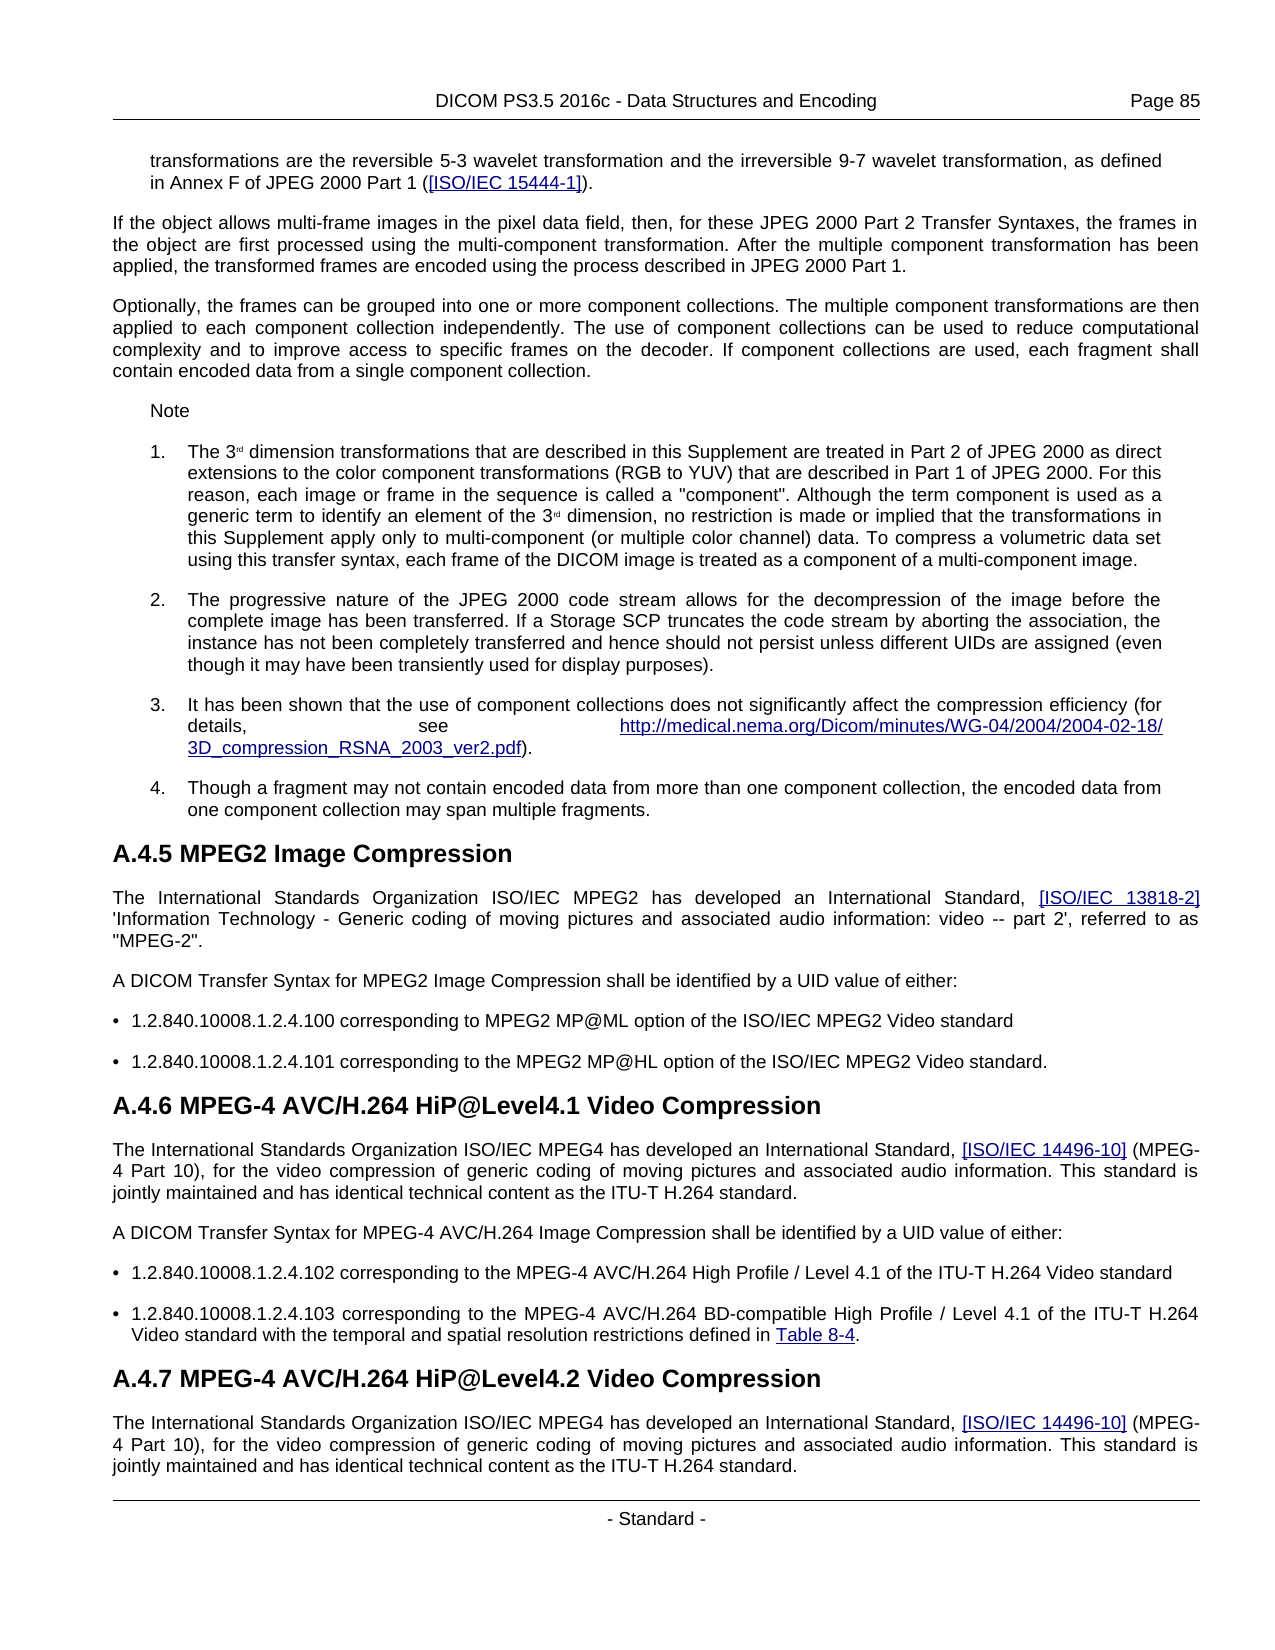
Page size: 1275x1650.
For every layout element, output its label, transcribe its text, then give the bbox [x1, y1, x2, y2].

list 1.2.840.10008.1.2.4.103 corresponding to the MPEG-4 AVC/H.264 BD-compatible High Profile / Level 4.1 of the ITU-T H.264 Video standard with the temporal and spatial resolution restrictions defined in Table 8-4. [112, 1302, 1200, 1346]
text A DICOM Transfer Syntax for MPEG2 Image Compression shall be identified by a UID value of either: [112, 970, 1200, 992]
list It has been shown that the use of component collections does not significantly affect the compression efficiency (for details, see http://​medical.nema.org/​Dicom/​minutes/​WG-04/​2004/​2004-02-18/​3D_compression_RSNA_2003_ver2.pdf). [150, 694, 1162, 758]
text The International Standards Organization ISO/IEC MPEG4 has developed an International Standard, [ISO/IEC 14496-10] (MPEG-4 Part 10), for the video compression of generic coding of moving pictures and associated audio information. This standard is jointly maintained and has identical technical content as the ITU-T H.264 standard. [112, 1138, 1200, 1203]
text The International Standards Organization ISO/IEC MPEG2 has developed an International Standard, [ISO/IEC 13818-2] 'Information Technology - Generic coding of moving pictures and associated audio information: video -- part 2', referred to as "MPEG-2". [112, 887, 1200, 951]
text A DICOM Transfer Syntax for MPEG-4 AVC/H.264 Image Compression shall be identified by a UID value of either: [112, 1222, 1200, 1243]
text Note [150, 400, 1162, 422]
text transformations are the reversible 5-3 wavelet transformation and the irreversible 9-7 wavelet transformation, as defined in Annex F of JPEG 2000 Part 1 ([ISO/IEC 15444-1]). [150, 150, 1162, 193]
text A.4.7 MPEG-4 AVC/H.264 HiP@Level4.2 Video Compression [112, 1364, 1200, 1393]
list Though a fragment may not contain encoded data from more than one component collection, the encoded data from one component collection may span multiple fragments. [150, 777, 1162, 820]
list The 3rd dimension transformations that are described in this Supplement are treated in Part 2 of JPEG 2000 as direct extensions to the color component transformations (RGB to YUV) that are described in Part 1 of JPEG 2000. For this reason, each image or frame in the sequence is called a "component". Although the term component is used as a generic term to identify an element of the 3rd dimension, no restriction is made or implied that the transformations in this Supplement apply only to multi-component (or multiple color channel) data. To compress a volumetric data set using this transfer syntax, each frame of the DICOM image is treated as a component of a multi-component image. [150, 441, 1162, 570]
text Optionally, the frames can be grouped into one or more component collections. The multiple component transformations are then applied to each component collection independently. The use of component collections can be used to reduce computational complexity and to improve access to specific frames on the decoder. If component collections are used, each fragment shall contain encoded data from a single component collection. [112, 295, 1200, 382]
list 1.2.840.10008.1.2.4.102 corresponding to the MPEG-4 AVC/H.264 High Profile / Level 4.1 of the ITU-T H.264 Video standard [112, 1262, 1200, 1284]
list 1.2.840.10008.1.2.4.101 corresponding to the MPEG2 MP@HL option of the ISO/IEC MPEG2 Video standard. [112, 1051, 1200, 1072]
text If the object allows multi-frame images in the pixel data field, then, for these JPEG 2000 Part 2 Transfer Syntaxes, the frames in the object are first processed using the multi-component transformation. After the multiple component transformation has been applied, the transformed frames are encoded using the process described in JPEG 2000 Part 1. [112, 212, 1200, 277]
list The progressive nature of the JPEG 2000 code stream allows for the decompression of the image before the complete image has been transferred. If a Storage SCP truncates the code stream by aborting the association, the instance has not been completely transferred and hence should not persist unless different UIDs are assigned (even though it may have been transiently used for display purposes). [150, 589, 1162, 675]
text A.4.6 MPEG-4 AVC/H.264 HiP@Level4.1 Video Compression [112, 1091, 1200, 1120]
text The International Standards Organization ISO/IEC MPEG4 has developed an International Standard, [ISO/IEC 14496-10] (MPEG-4 Part 10), for the video compression of generic coding of moving pictures and associated audio information. This standard is jointly maintained and has identical technical content as the ITU-T H.264 standard. [112, 1412, 1200, 1477]
text A.4.5 MPEG2 Image Compression [112, 839, 1200, 868]
list 1.2.840.10008.1.2.4.100 corresponding to MPEG2 MP@ML option of the ISO/IEC MPEG2 Video standard [112, 1010, 1200, 1032]
